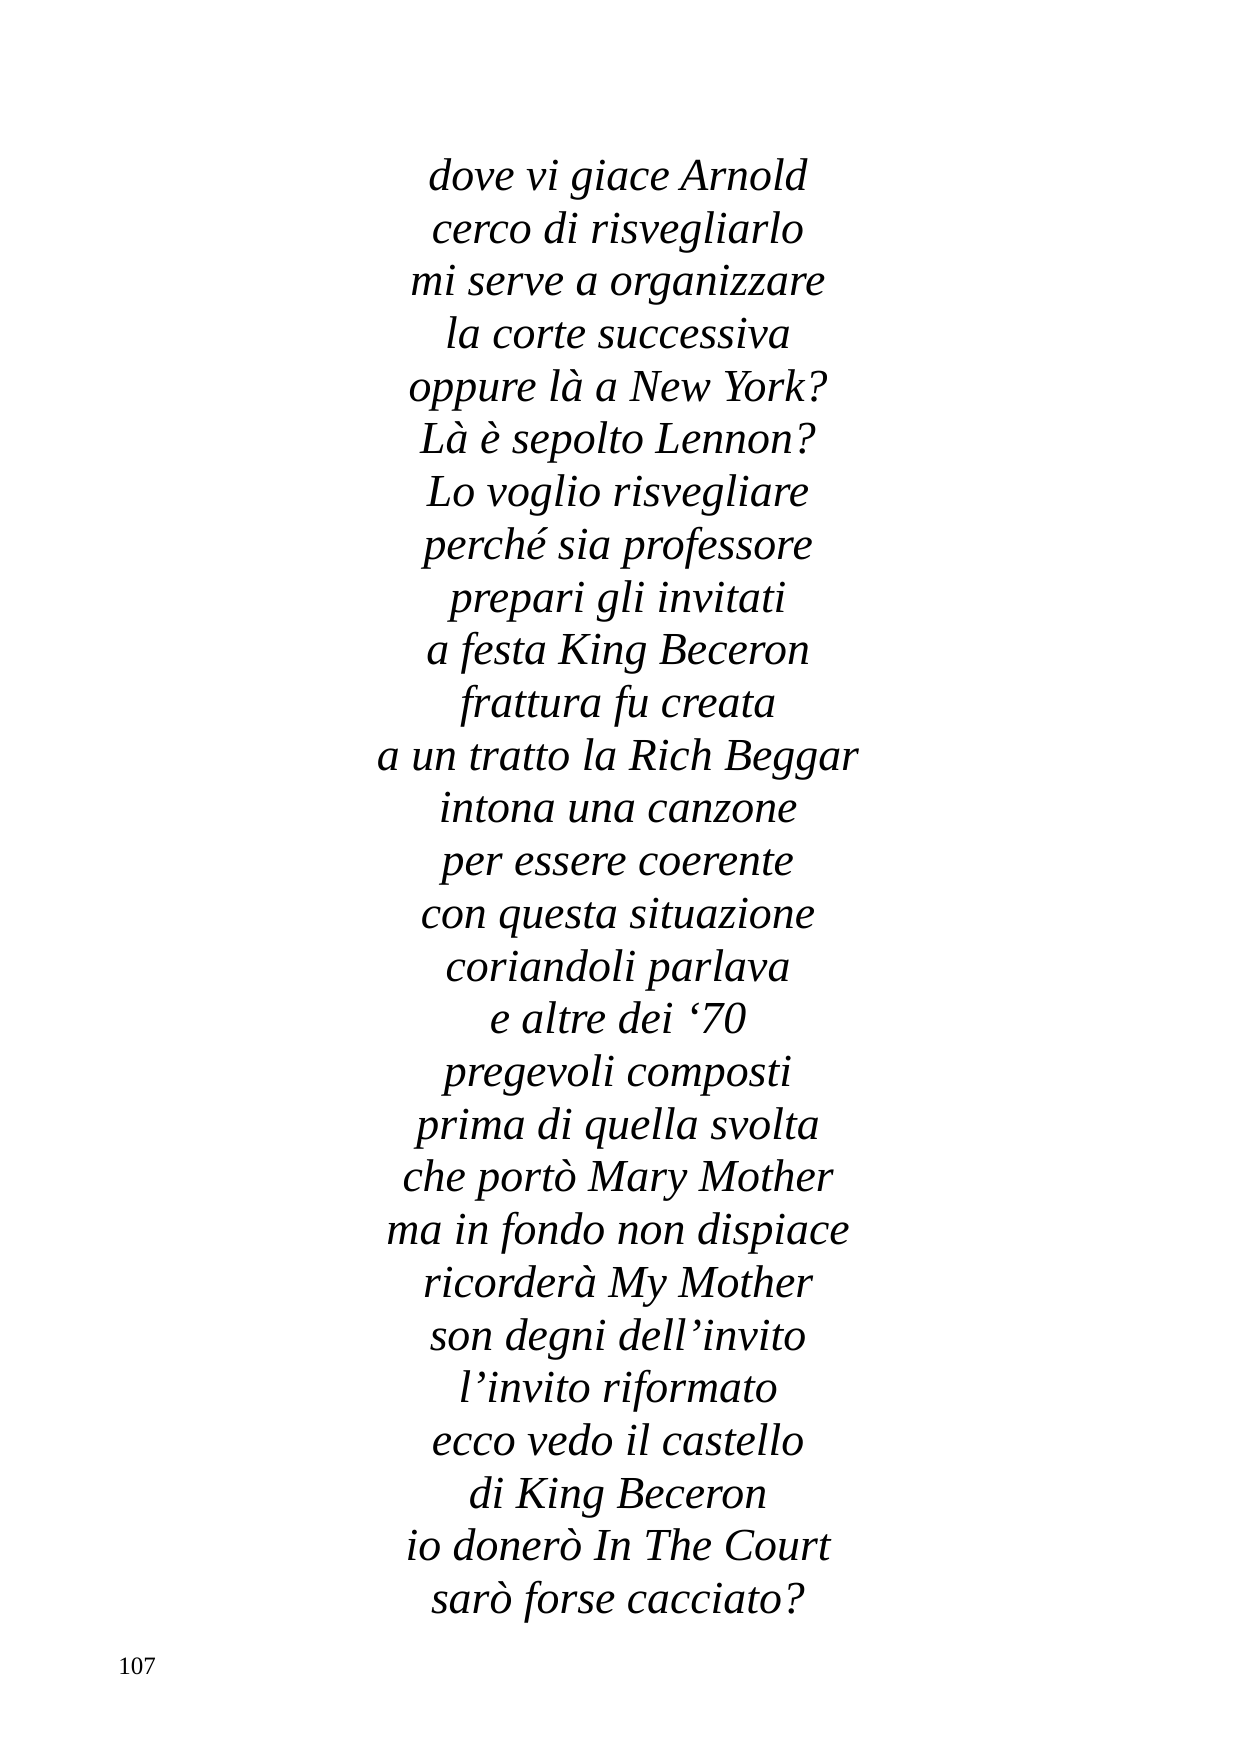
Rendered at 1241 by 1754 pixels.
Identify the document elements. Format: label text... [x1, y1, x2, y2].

text Là è sepolto Lennon? [118, 411, 1122, 464]
text pregevoli composti [118, 1044, 1122, 1096]
text oppure là a New York? [118, 358, 1122, 411]
text cerco di risvegliarlo [118, 200, 1122, 253]
text con questa situazione [118, 886, 1122, 938]
text ecco vedo il castello [118, 1413, 1122, 1465]
text ma in fondo non dispiace [118, 1202, 1122, 1254]
text intona una canzone [118, 780, 1122, 833]
text son degni dell’invito [118, 1307, 1122, 1360]
text a un tratto la Rich Beggar [118, 727, 1122, 780]
text a festa King Beceron [118, 622, 1122, 675]
text io donerò In The Court [118, 1518, 1122, 1571]
text mi serve a organizzare [118, 253, 1122, 306]
text e altre dei ‘70 [118, 991, 1122, 1044]
text dove vi giace Arnold [118, 148, 1122, 200]
text ricorderà My Mother [118, 1254, 1122, 1307]
text sarò forse cacciato? [118, 1571, 1122, 1623]
text per essere coerente [118, 833, 1122, 886]
text coriandoli parlava [118, 938, 1122, 991]
text Lo voglio risvegliare [118, 464, 1122, 517]
text prima di quella svolta [118, 1096, 1122, 1149]
text frattura fu creata [118, 675, 1122, 727]
text perché sia professore [118, 517, 1122, 569]
text che portò Mary Mother [118, 1149, 1122, 1202]
text di King Beceron [118, 1465, 1122, 1518]
text la corte successiva [118, 306, 1122, 358]
text prepari gli invitati [118, 569, 1122, 622]
text l’invito riformato [118, 1360, 1122, 1413]
